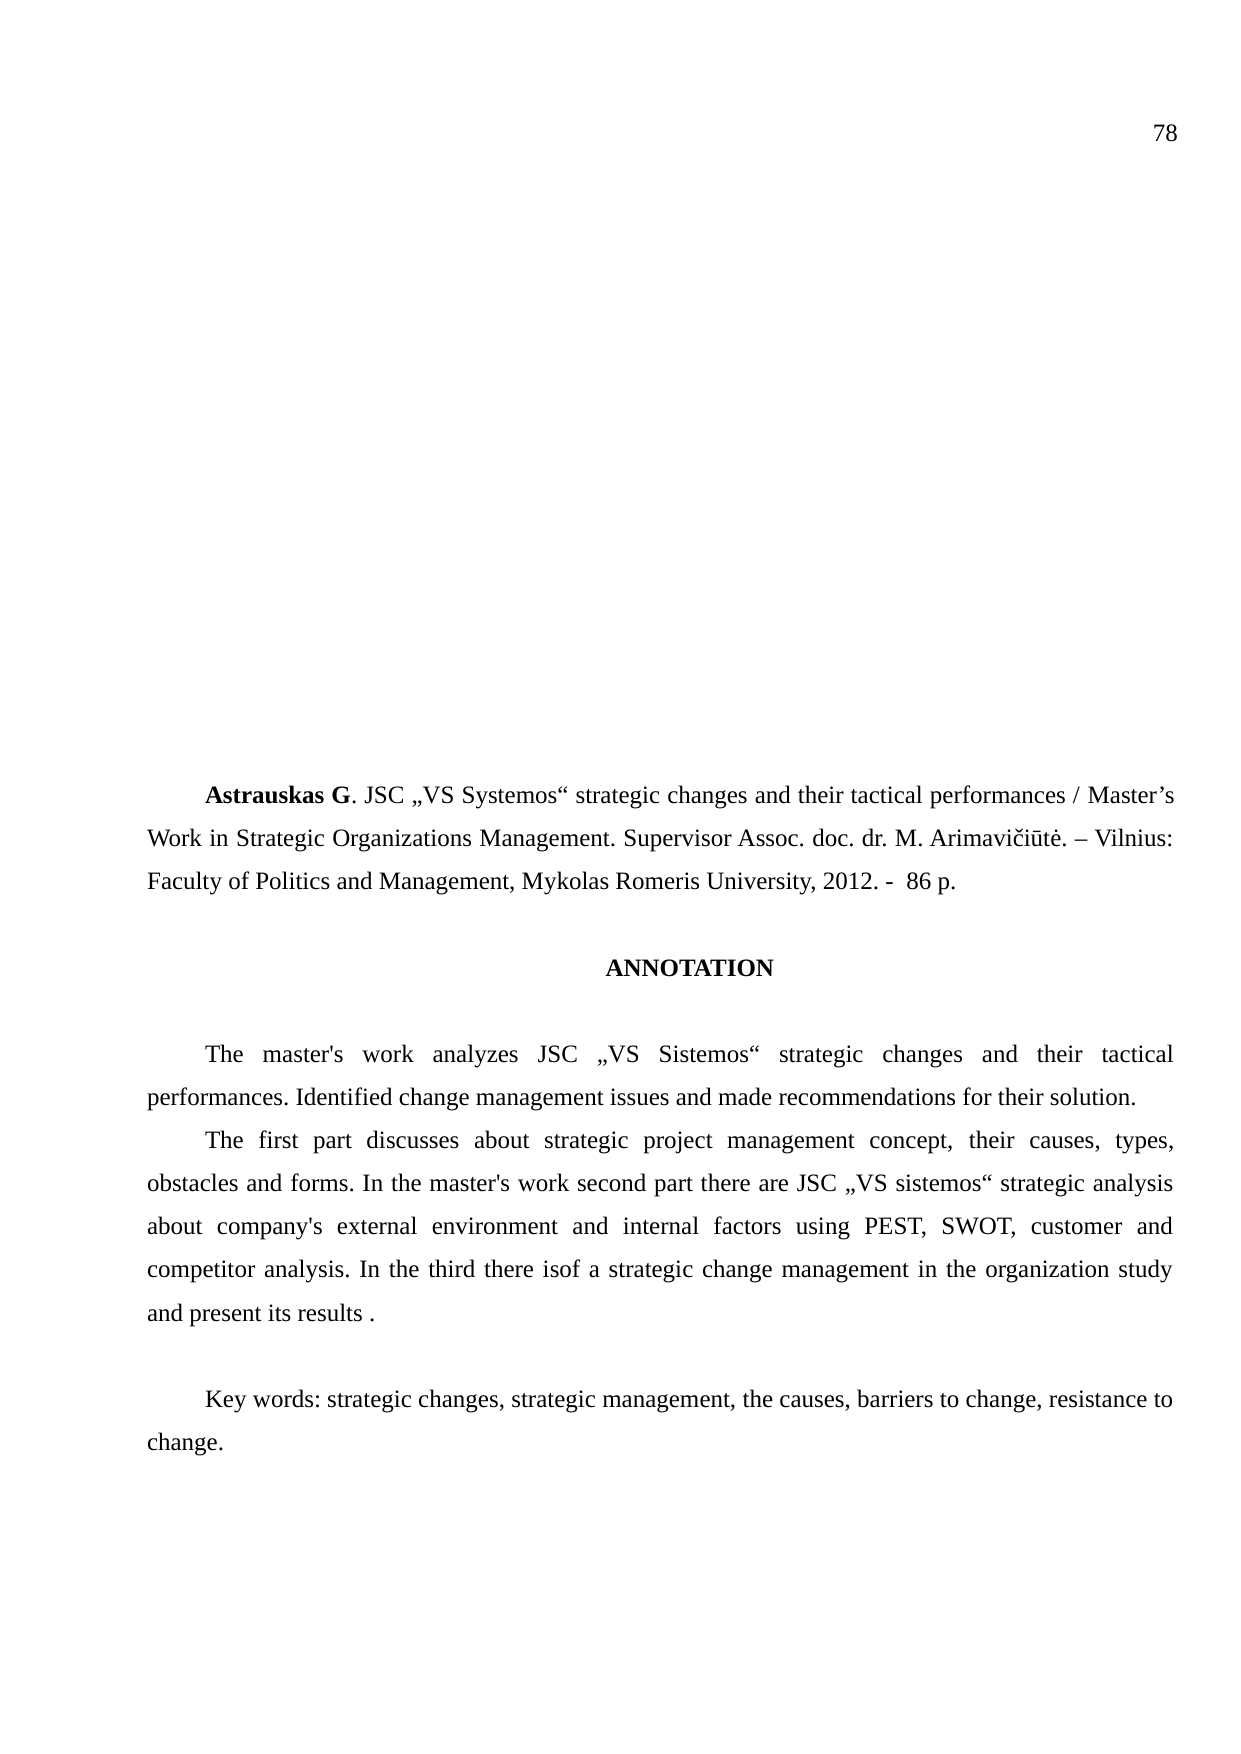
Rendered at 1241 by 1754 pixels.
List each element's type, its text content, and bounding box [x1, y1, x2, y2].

text Key words: strategic changes, strategic management, the causes, barriers to change, resistance to change. [147, 1384, 1174, 1456]
text ANNOTATION [147, 953, 1174, 981]
text Astrauskas G. JSC „VS Systemos“ strategic changes and their tactical performances / Master’s Work in Strategic Organizations Management. Supervisor Assoc. doc. dr. M. Arimavičiūtė. – Vilnius: Faculty of Politics and Management, Mykolas Romeris University, 2012. - 86 p. [147, 780, 1174, 895]
text The master's work analyzes JSC „VS Sistemos“ strategic changes and their tactical performances. Identified change management issues and made recommendations for their solution. [147, 1039, 1174, 1111]
text The first part discusses about strategic project management concept, their causes, types, obstacles and forms. In the master's work second part there are JSC „VS sistemos“ strategic analysis about company's external environment and internal factors using PEST, SWOT, customer and competitor analysis. In the third there isof a strategic change management in the organization study and present its results . [147, 1125, 1174, 1326]
